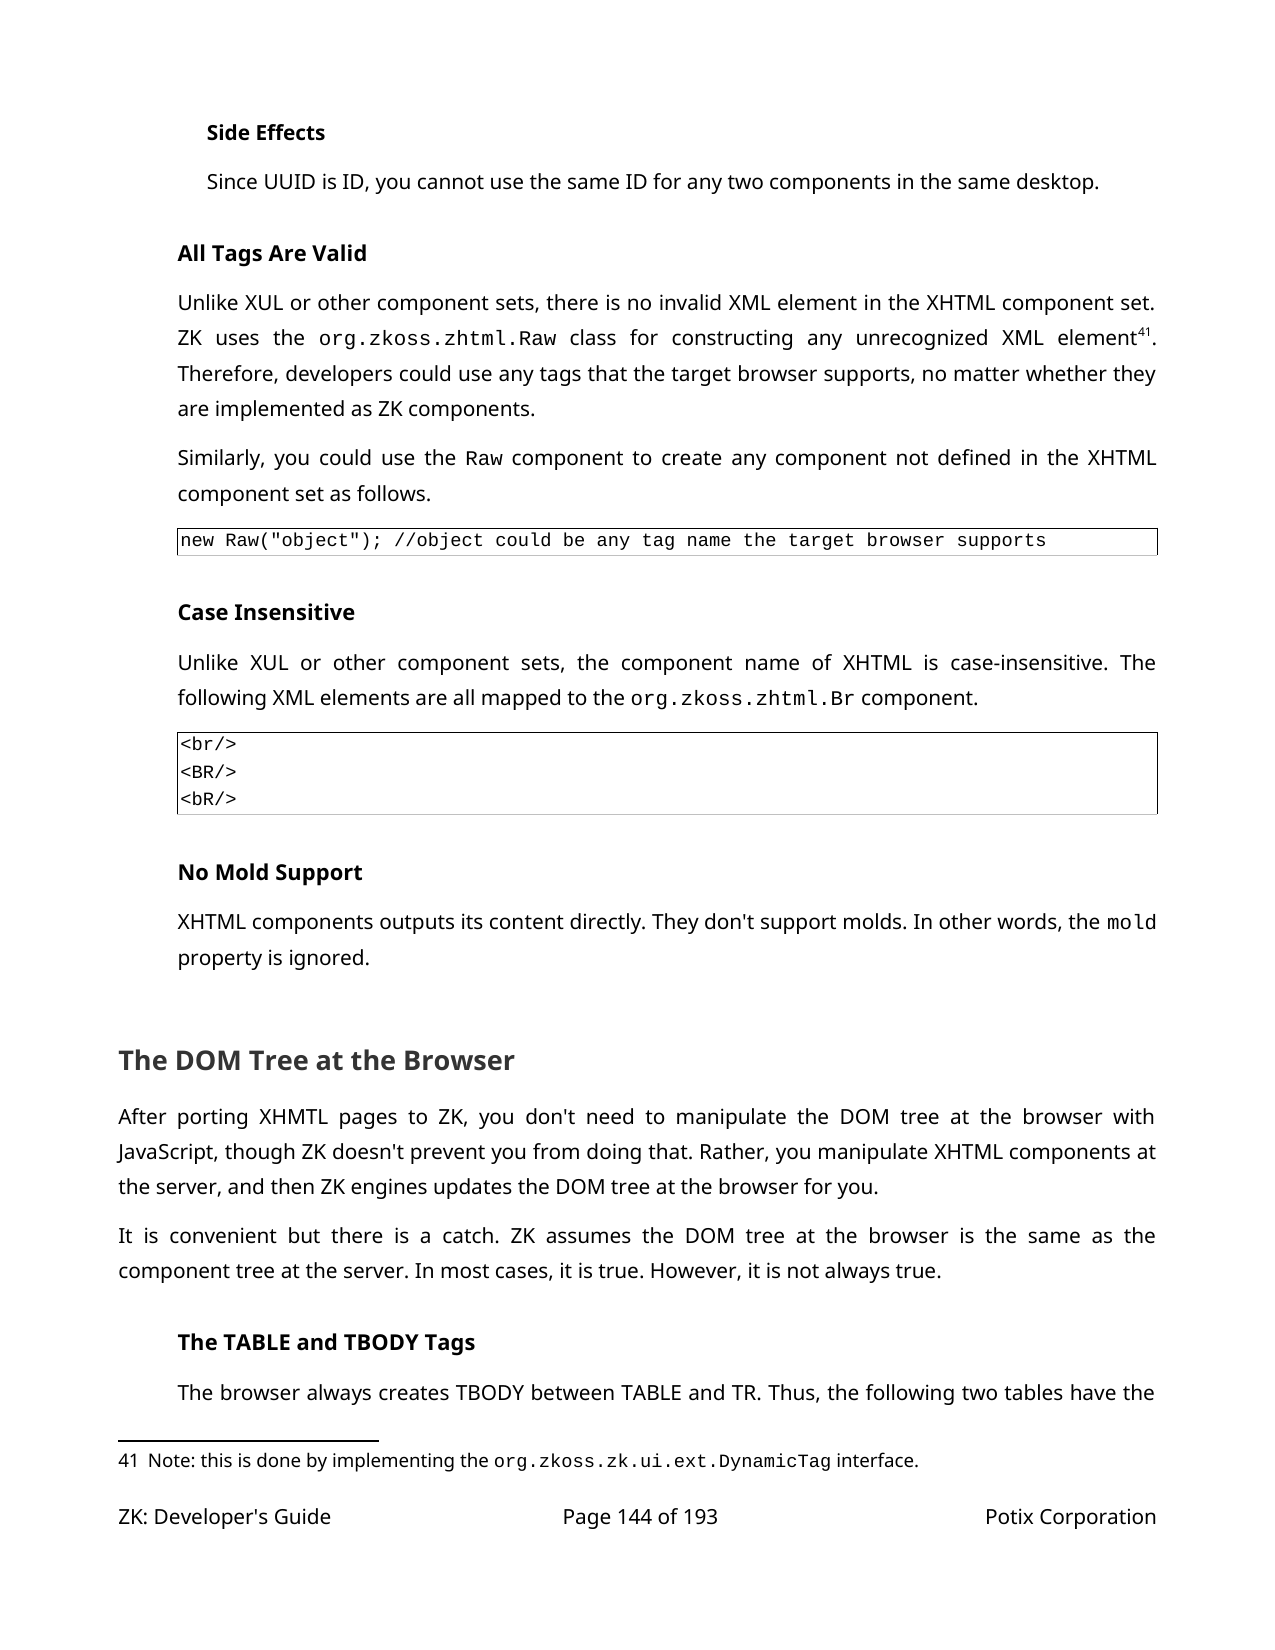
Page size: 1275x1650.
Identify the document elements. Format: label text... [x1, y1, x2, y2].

text Note: this is done by implementing the org.zkoss.zk.ui.ext.DynamicTag interface. [118, 1447, 1157, 1473]
text <BR/> [178, 759, 1157, 784]
subtitle The DOM Tree at the Browser [118, 1042, 1157, 1078]
text Unlike XUL or other component sets, there is no invalid XML element in the XHTML component set. ZK uses the org.zkoss.zhtml.Raw class for constructing any unrecognized XML element. Therefore, developers could use any tags that the target browser supports, no matter whether they are implemented as ZK components. [177, 288, 1157, 422]
text XHTML components outputs its content directly. They don't support molds. In other words, the mold property is ignored. [177, 907, 1157, 971]
text Similarly, you could use the Raw component to create any component not defined in the XHTML component set as follows. [177, 443, 1157, 507]
text The browser always creates TBODY between TABLE and TR. Thus, the following two tables have the [177, 1378, 1157, 1406]
text <br/> [178, 733, 1157, 757]
text Since UUID is ID, you cannot use the same ID for any two components in the same desktop. [207, 167, 1157, 195]
subtitle No Mold Support [177, 856, 1157, 886]
text new Raw("object"); //object could be any tag name the target browser supports [178, 529, 1157, 555]
subtitle The TABLE and TBODY Tags [177, 1327, 1157, 1357]
text <bR/> [178, 787, 1157, 814]
subtitle All Tags Are Valid [177, 238, 1157, 268]
subtitle Side Effects [207, 118, 1157, 146]
subtitle Case Insensitive [177, 597, 1157, 627]
text It is convenient but there is a catch. ZK assumes the DOM tree at the browser is the same as the component tree at the server. In most cases, it is true. However, it is not always true. [118, 1221, 1157, 1285]
text After porting XHMTL pages to ZK, you don't need to manipulate the DOM tree at the browser with JavaScript, though ZK doesn't prevent you from doing that. Rather, you manipulate XHTML components at the server, and then ZK engines updates the DOM tree at the browser for you. [118, 1102, 1157, 1201]
text Unlike XUL or other component sets, the component name of XHTML is case-insensitive. The following XML elements are all mapped to the org.zkoss.zhtml.Br component. [177, 648, 1157, 712]
